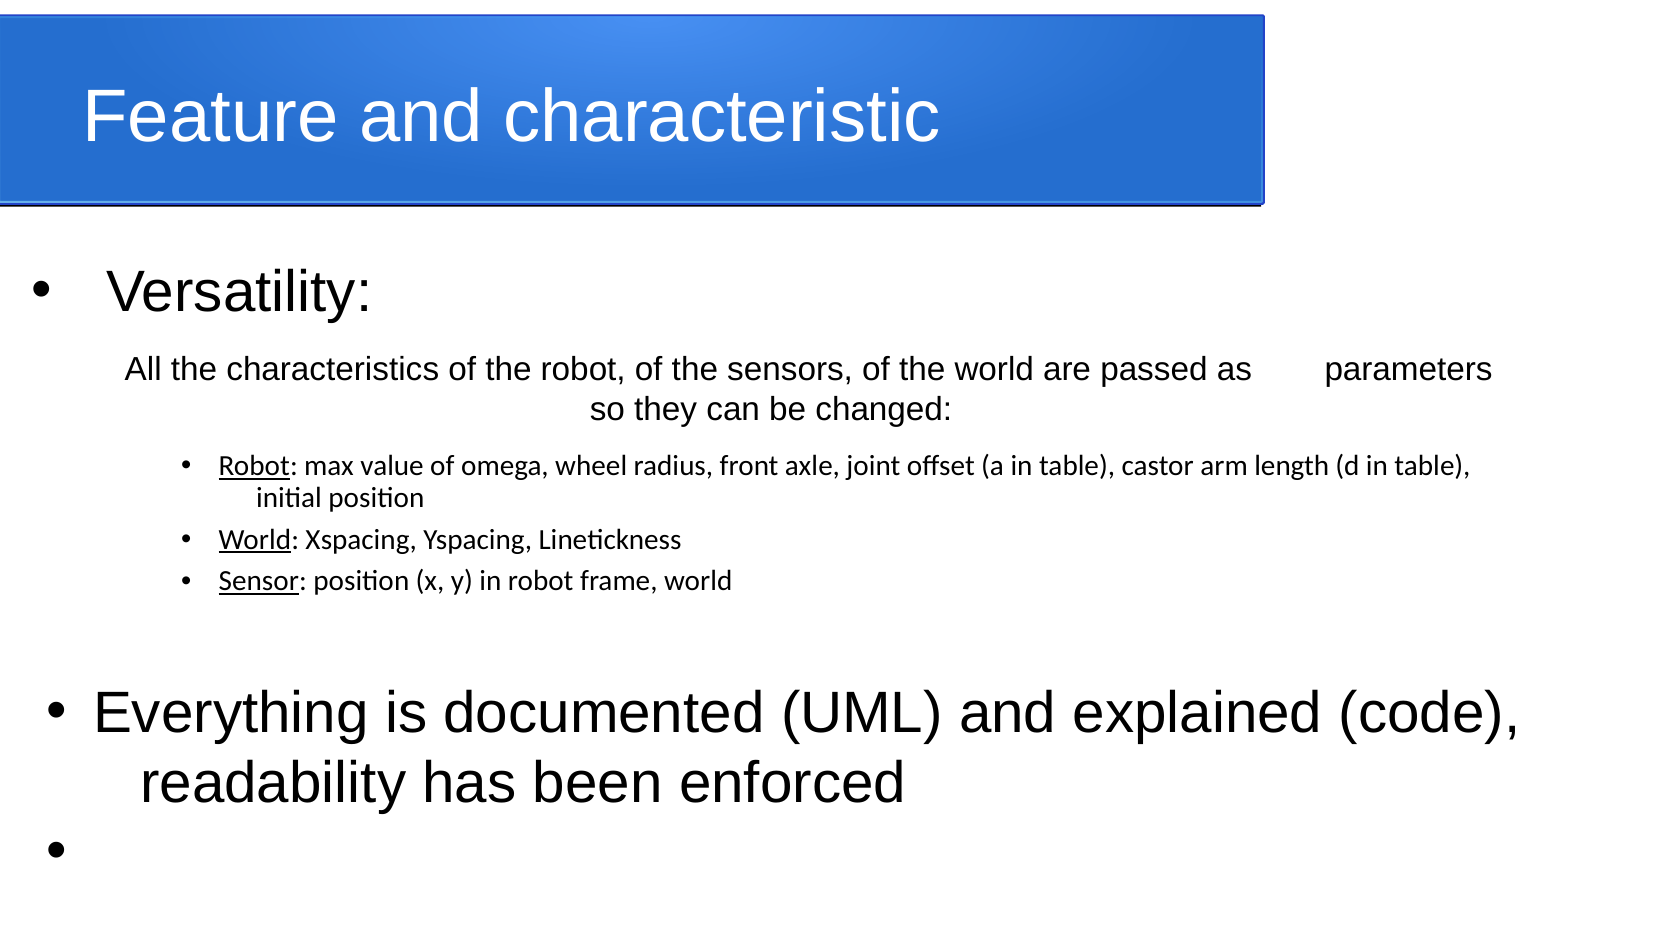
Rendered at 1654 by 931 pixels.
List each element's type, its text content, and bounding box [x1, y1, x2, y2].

subtitle Versatility: All the characteristics of the robot, of the sensors, of the world are passed as parameters so they can be changed: Robot: max value of omega, wheel radius, front axle, joint offset (a in table), castor arm length (d in table), initial position World: Xspacing, Yspacing, Linetickness Sensor: position (x, y) in robot frame, world [31, 246, 1512, 667]
text_box Everything is documented (UML) and explained (code), readability has been enforced [31, 667, 1654, 895]
title Feature and characteristic [82, 67, 1235, 158]
